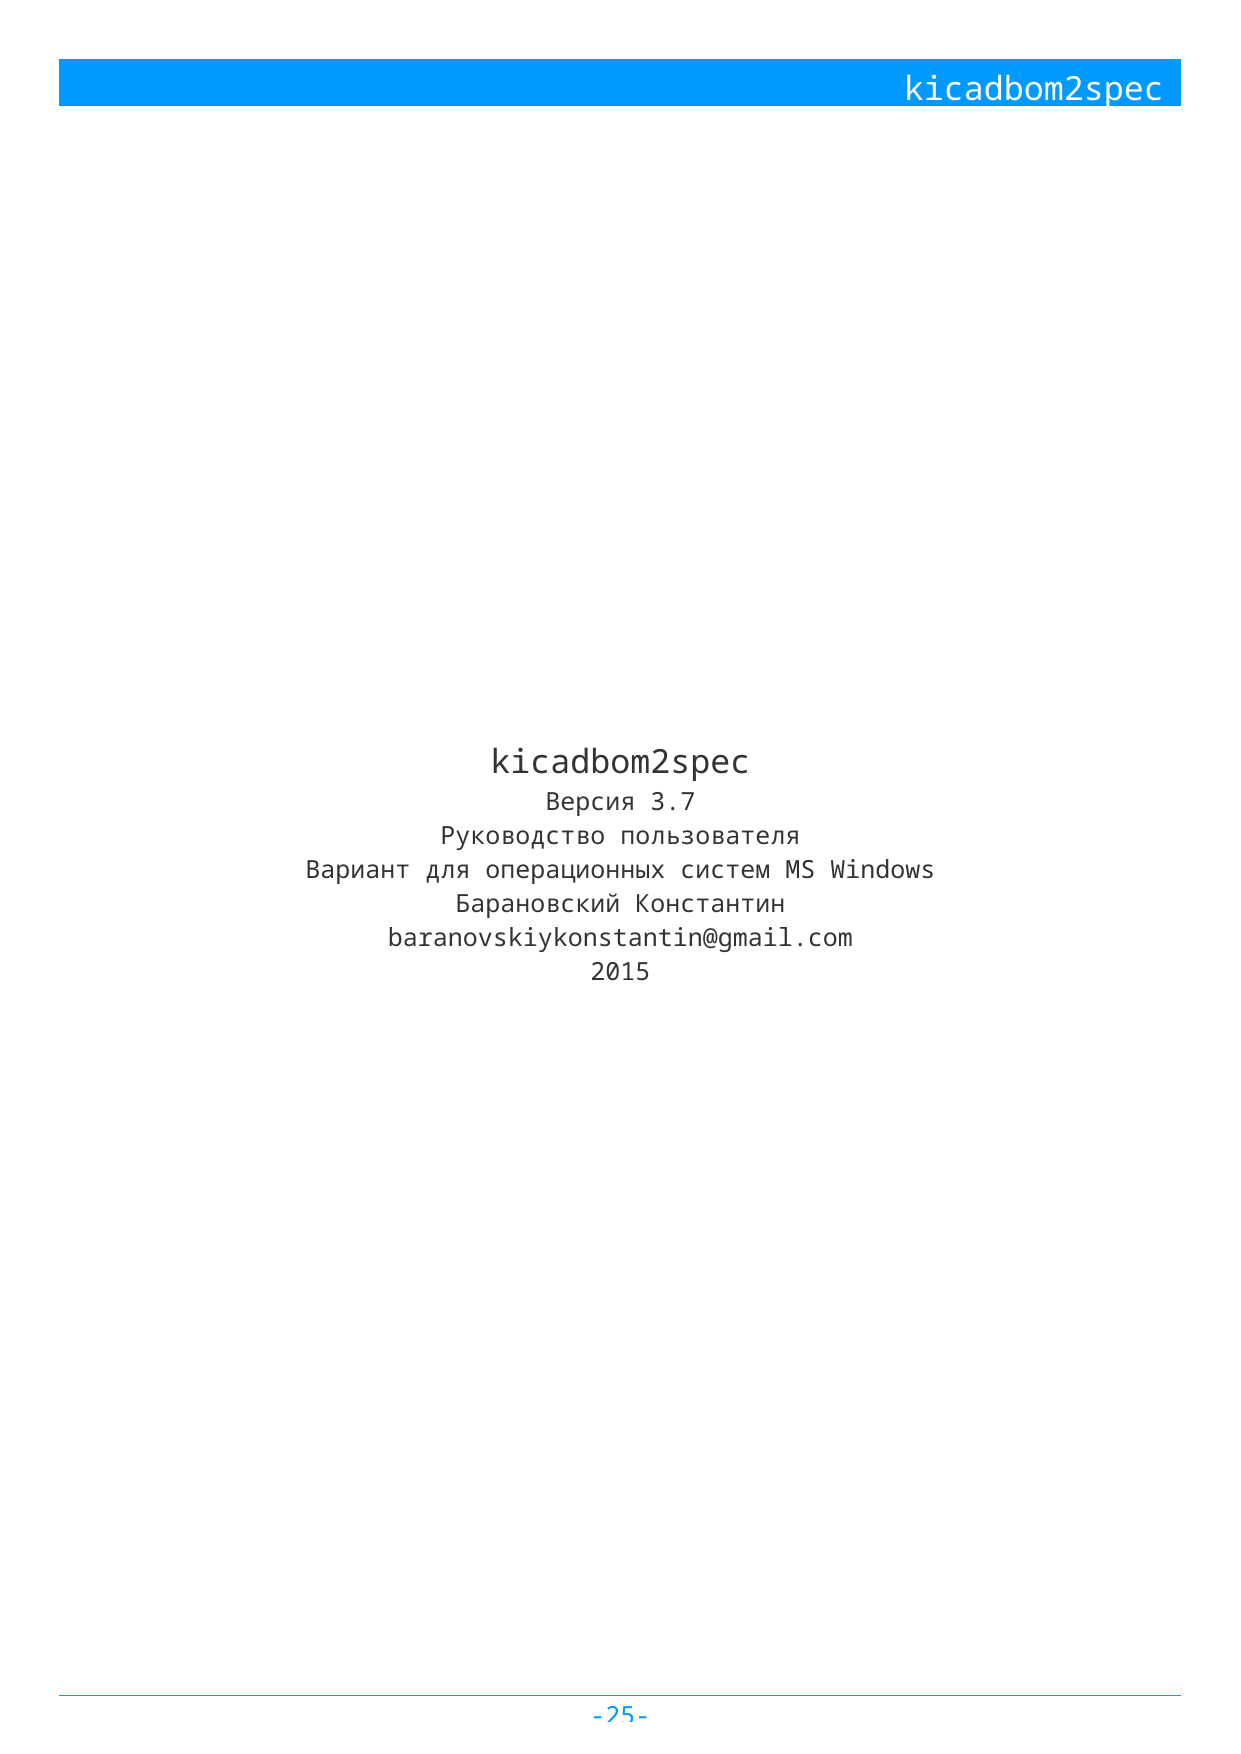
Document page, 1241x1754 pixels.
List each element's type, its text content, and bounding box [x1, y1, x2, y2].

text Барановский Константин [59, 886, 1181, 920]
text Версия 3.7 [59, 784, 1181, 818]
text Вариант для операционных систем MS Windows [59, 852, 1181, 886]
text baranovskiykonstantin@gmail.com [59, 920, 1181, 954]
text Руководство пользователя [59, 818, 1181, 852]
text kicadbom2spec [59, 738, 1181, 784]
text 2015 [59, 954, 1181, 988]
